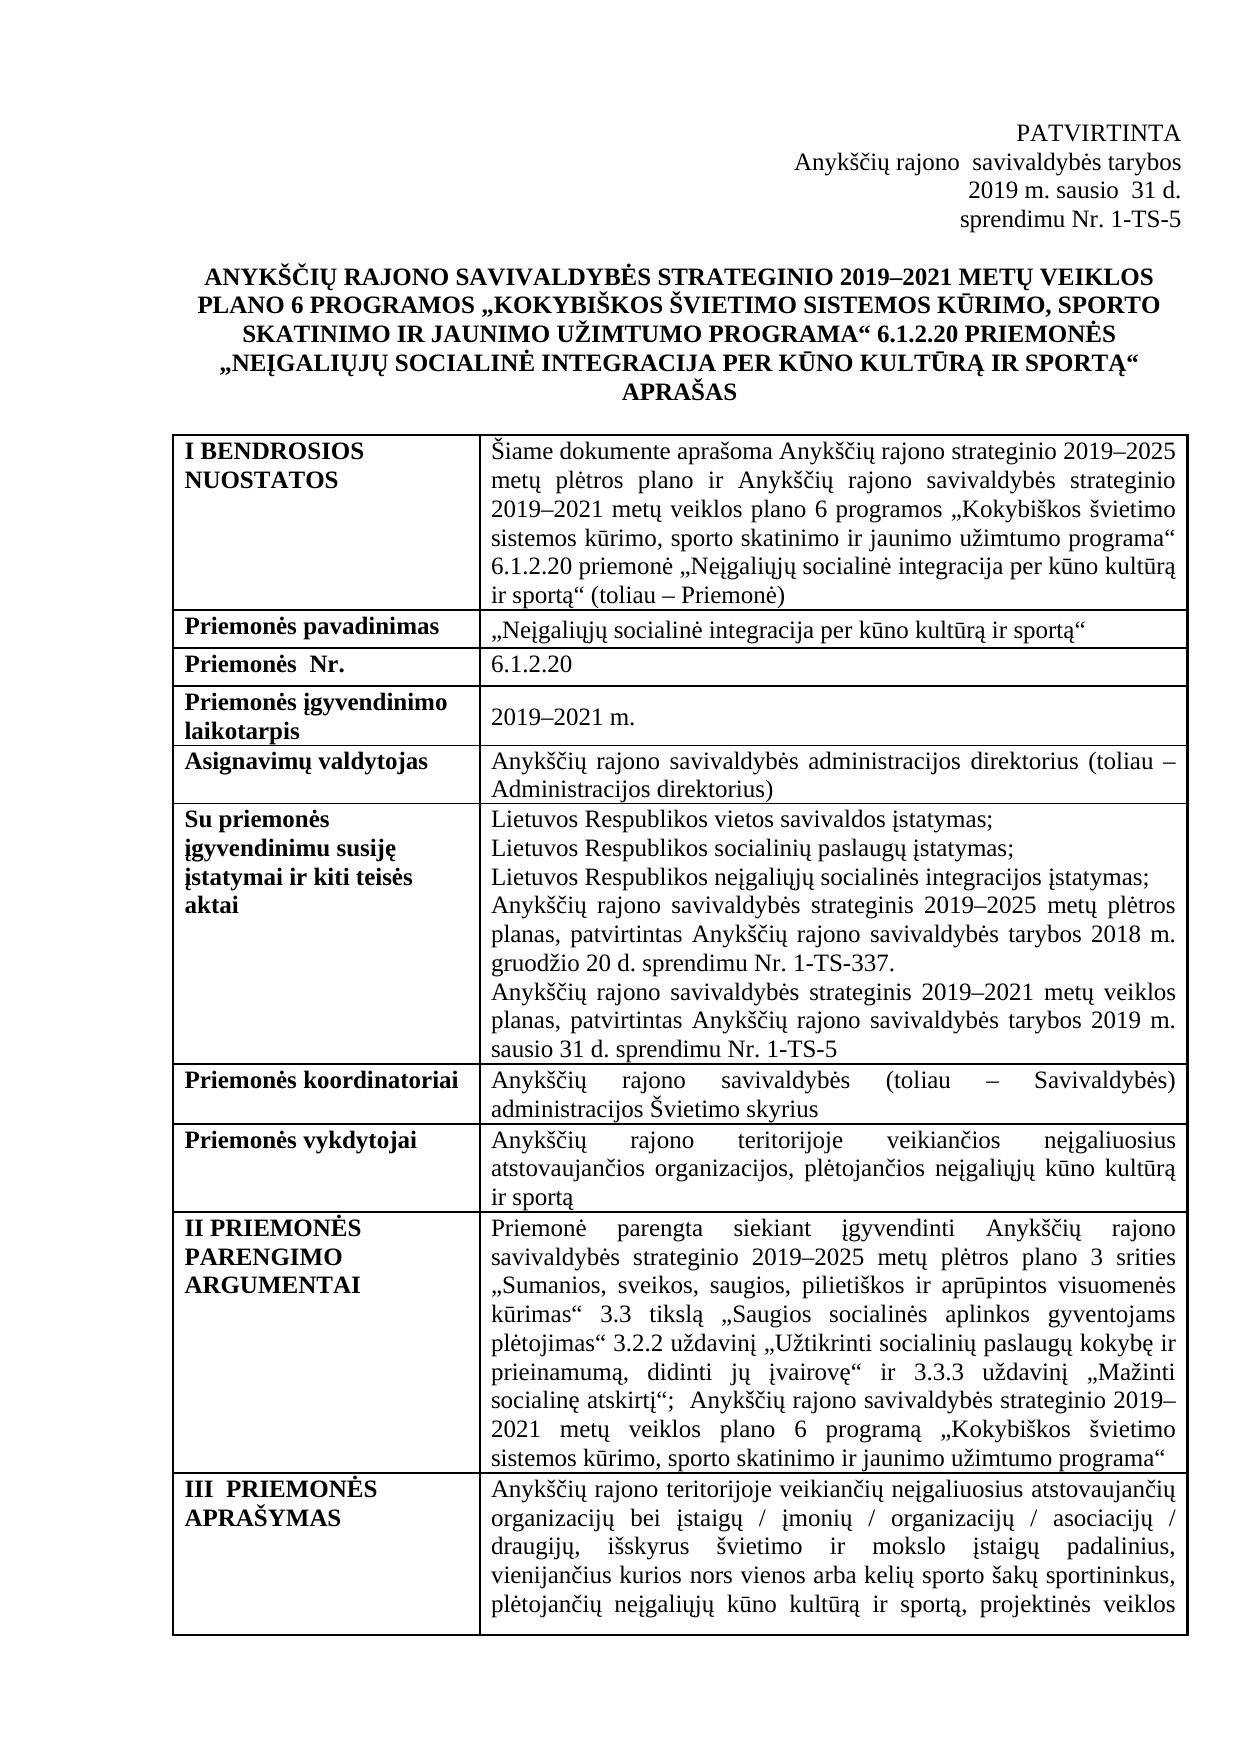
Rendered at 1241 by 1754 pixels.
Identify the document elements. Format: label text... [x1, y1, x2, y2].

table_header I BENDROSIOS NUOSTATOS [174, 436, 479, 609]
table_cell Priemonės vykdytojai [174, 1125, 479, 1211]
table_cell Lietuvos Respublikos vietos savivaldos įstatymas; Lietuvos Respublikos socialinių paslaugų įstatymas; Lietuvos Respublikos neįgaliųjų socialinės integracijos įstatymas; Anykščių rajono savivaldybės strateginis 2019–2025 metų plėtros planas, patvirtintas Anykščių rajono savivaldybės tarybos 2018 m. gruodžio 20 d. sprendimu Nr. 1-TS-337. Anykščių rajono savivaldybės strateginis 2019–2021 metų veiklos planas, patvirtintas Anykščių rajono savivaldybės tarybos 2019 m. sausio 31 d. sprendimu Nr. 1-TS-5 [481, 804, 1186, 1063]
table_cell II PRIEMONĖS PARENGIMO ARGUMENTAI [174, 1213, 479, 1472]
table_cell Priemonės įgyvendinimo laikotarpis [174, 687, 479, 745]
table_cell Asignavimų valdytojas [174, 746, 479, 803]
text sprendimu Nr. 1-TS-5 [177, 204, 1181, 233]
table_cell 2019–2021 m. [481, 687, 1186, 745]
table_cell Priemonės Nr. [174, 649, 479, 685]
table_cell Priemonė parengta siekiant įgyvendinti Anykščių rajono savivaldybės strateginio 2019–2025 metų plėtros plano 3 srities „Sumanios, sveikos, saugios, pilietiškos ir aprūpintos visuomenės kūrimas“ 3.3 tikslą „Saugios socialinės aplinkos gyventojams plėtojimas“ 3.2.2 uždavinį „Užtikrinti socialinių paslaugų kokybę ir prieinamumą, didinti jų įvairovę“ ir 3.3.3 uždavinį „Mažinti socialinę atskirtį“; Anykščių rajono savivaldybės strateginio 2019–2021 metų veiklos plano 6 programą „Kokybiškos švietimo sistemos kūrimo, sporto skatinimo ir jaunimo užimtumo programa“ [481, 1213, 1186, 1472]
table_cell „Neįgaliųjų socialinė integracija per kūno kultūrą ir sportą“ [481, 611, 1186, 647]
table_cell Anykščių rajono teritorijoje veikiančių neįgaliuosius atstovaujančių organizacijų bei įstaigų / įmonių / organizacijų / asociacijų / draugijų, išskyrus švietimo ir mokslo įstaigų padalinius, vienijančius kurios nors vienos arba kelių sporto šakų sportininkus, plėtojančių neįgaliųjų kūno kultūrą ir sportą, projektinės veiklos [481, 1474, 1186, 1634]
table_cell Anykščių rajono teritorijoje veikiančios neįgaliuosius atstovaujančios organizacijos, plėtojančios neįgaliųjų kūno kultūrą ir sportą [481, 1125, 1186, 1211]
table_cell Su priemonės įgyvendinimu susiję įstatymai ir kiti teisės aktai [174, 804, 479, 1063]
table_cell Anykščių rajono savivaldybės (toliau – Savivaldybės) administracijos Švietimo skyrius [481, 1065, 1186, 1123]
table_header Šiame dokumente aprašoma Anykščių rajono strateginio 2019–2025 metų plėtros plano ir Anykščių rajono savivaldybės strateginio 2019–2021 metų veiklos plano 6 programos „Kokybiškos švietimo sistemos kūrimo, sporto skatinimo ir jaunimo užimtumo programa“ 6.1.2.20 priemonė „Neįgaliųjų socialinė integracija per kūno kultūrą ir sportą“ (toliau – Priemonė) [481, 436, 1186, 609]
table_cell Priemonės koordinatoriai [174, 1065, 479, 1123]
text 2019 m. sausio 31 d. [177, 176, 1181, 204]
table_cell 6.1.2.20 [481, 649, 1186, 685]
table_cell Anykščių rajono savivaldybės administracijos direktorius (toliau – Administracijos direktorius) [481, 746, 1186, 803]
text ANYKŠČIŲ RAJONO SAVIVALDYBĖS STRATEGINIO 2019–2021 METŲ VEIKLOS PLANO 6 PROGRAMOS „KOKYBIŠKOS ŠVIETIMO SISTEMOS KŪRIMO, SPORTO SKATINIMO IR JAUNIMO UŽIMTUMO PROGRAMA“ 6.1.2.20 PRIEMONĖS „NEĮGALIŲJŲ SOCIALINĖ INTEGRACIJA PER KŪNO KULTŪRĄ IR SPORTĄ“ APRAŠAS [177, 262, 1181, 406]
table_cell III PRIEMONĖS APRAŠYMAS [174, 1474, 479, 1634]
text Anykščių rajono savivaldybės tarybos [327, 147, 1181, 176]
text PATVIRTINTA [327, 118, 1181, 147]
table_cell Priemonės pavadinimas [174, 611, 479, 647]
